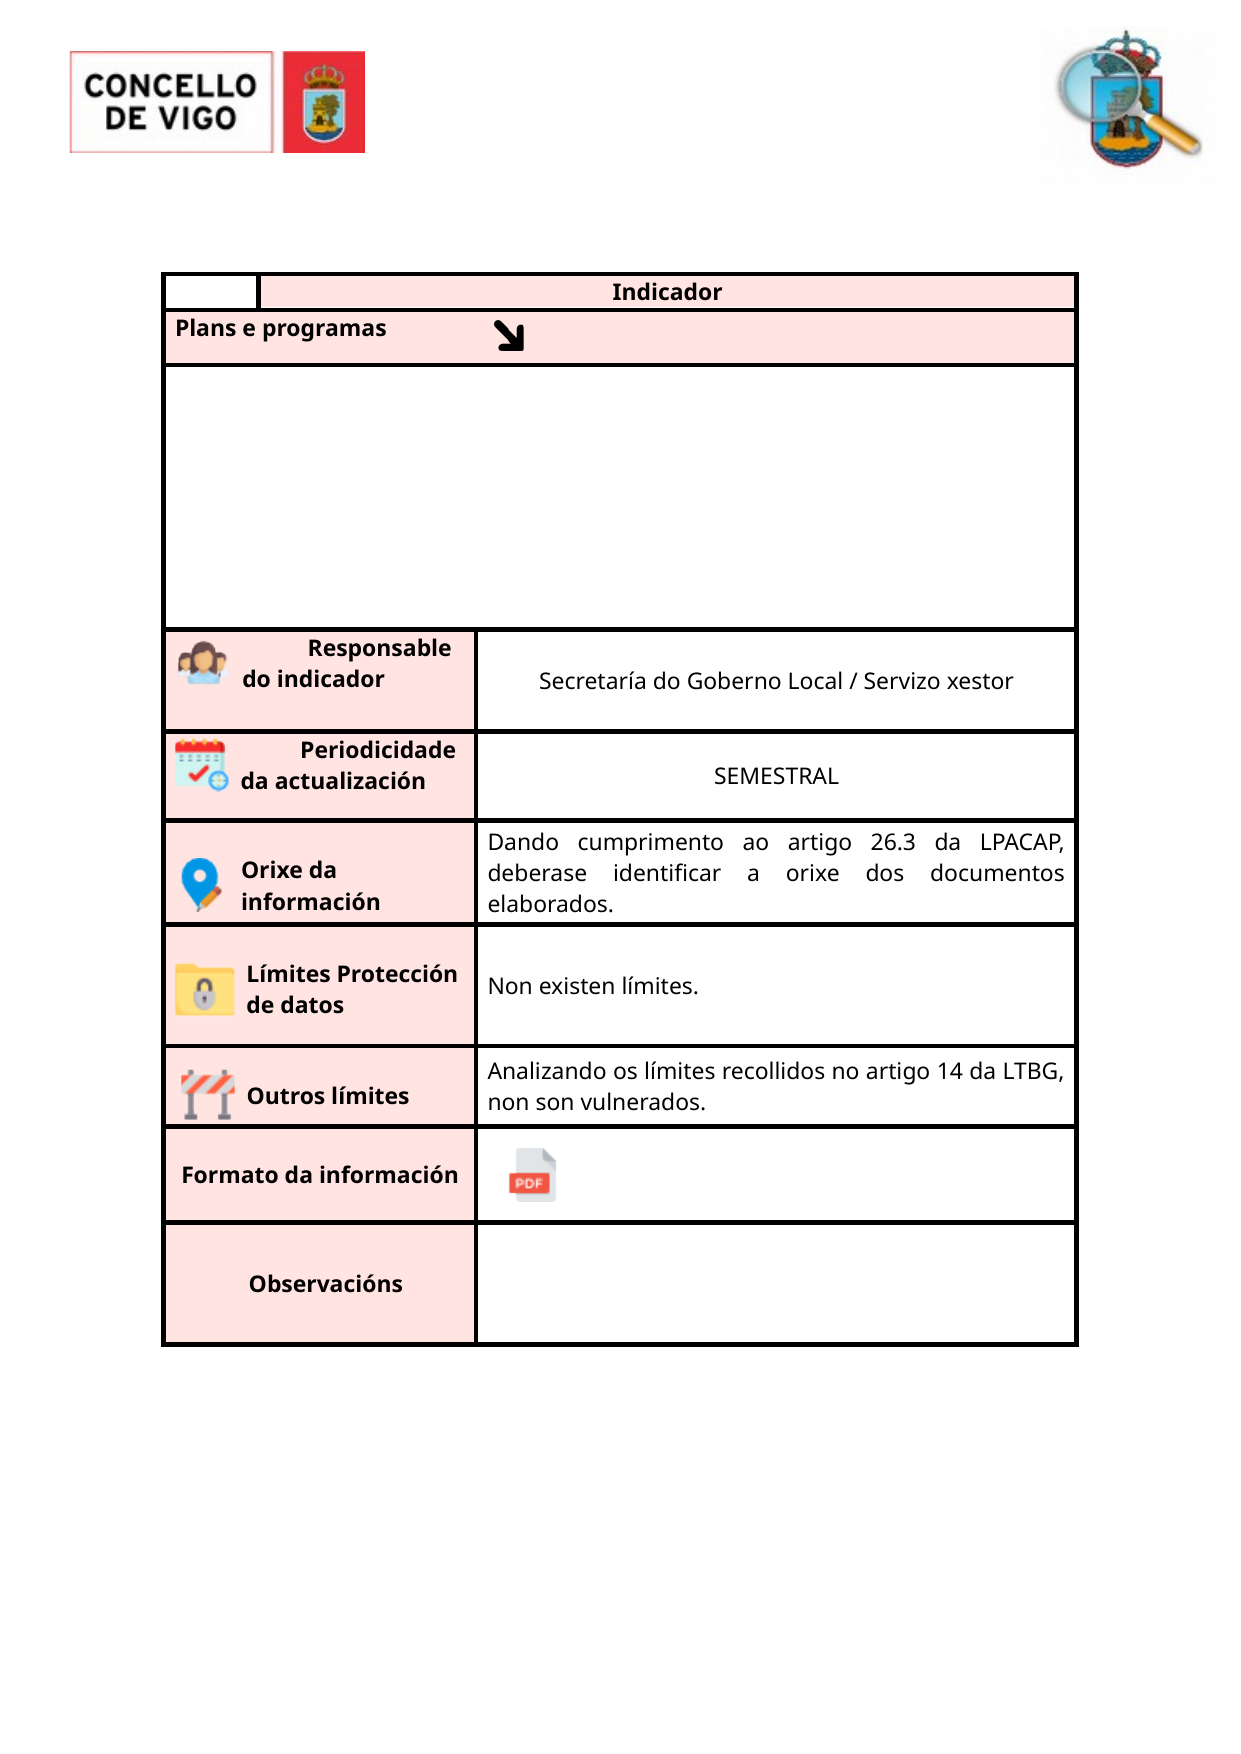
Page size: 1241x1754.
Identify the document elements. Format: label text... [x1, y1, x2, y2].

picture [175, 738, 229, 792]
table_header [166, 276, 256, 307]
picture [175, 960, 235, 1020]
table_cell Orixe da información [166, 823, 474, 922]
picture [181, 1068, 235, 1122]
picture [494, 320, 524, 351]
picture [506, 1148, 560, 1202]
table_cell SEMESTRAL [478, 734, 1074, 818]
table_cell Formato da información [166, 1129, 474, 1220]
picture [175, 858, 229, 912]
table_cell Analizando os límites recollidos no artigo 14 da LTBG, non son vulnerados. [478, 1048, 1074, 1124]
table_cell [478, 1129, 1074, 1220]
table_cell [166, 367, 1074, 627]
table_cell Outros límites [166, 1048, 474, 1124]
table_cell Observacións [166, 1225, 474, 1342]
picture [69, 51, 365, 153]
table_cell Límites Protección de datos [166, 927, 474, 1044]
table_cell [478, 1225, 1074, 1342]
table_cell Plans e programas [166, 312, 1074, 363]
picture [193, 870, 207, 882]
table_cell Responsable do indicador [166, 632, 474, 729]
table_cell Secretaría do Goberno Local / Servizo xestor [478, 632, 1074, 729]
picture [1040, 26, 1218, 186]
table_header Indicador [261, 276, 1074, 307]
table_cell Dando cumprimento ao artigo 26.3 da LPACAP, deberase identificar a orixe dos documentos elaborados. [478, 823, 1074, 922]
table_cell Non existen límites. [478, 927, 1074, 1044]
picture [177, 636, 231, 690]
table_cell Periodicidade da actualización [166, 734, 474, 818]
